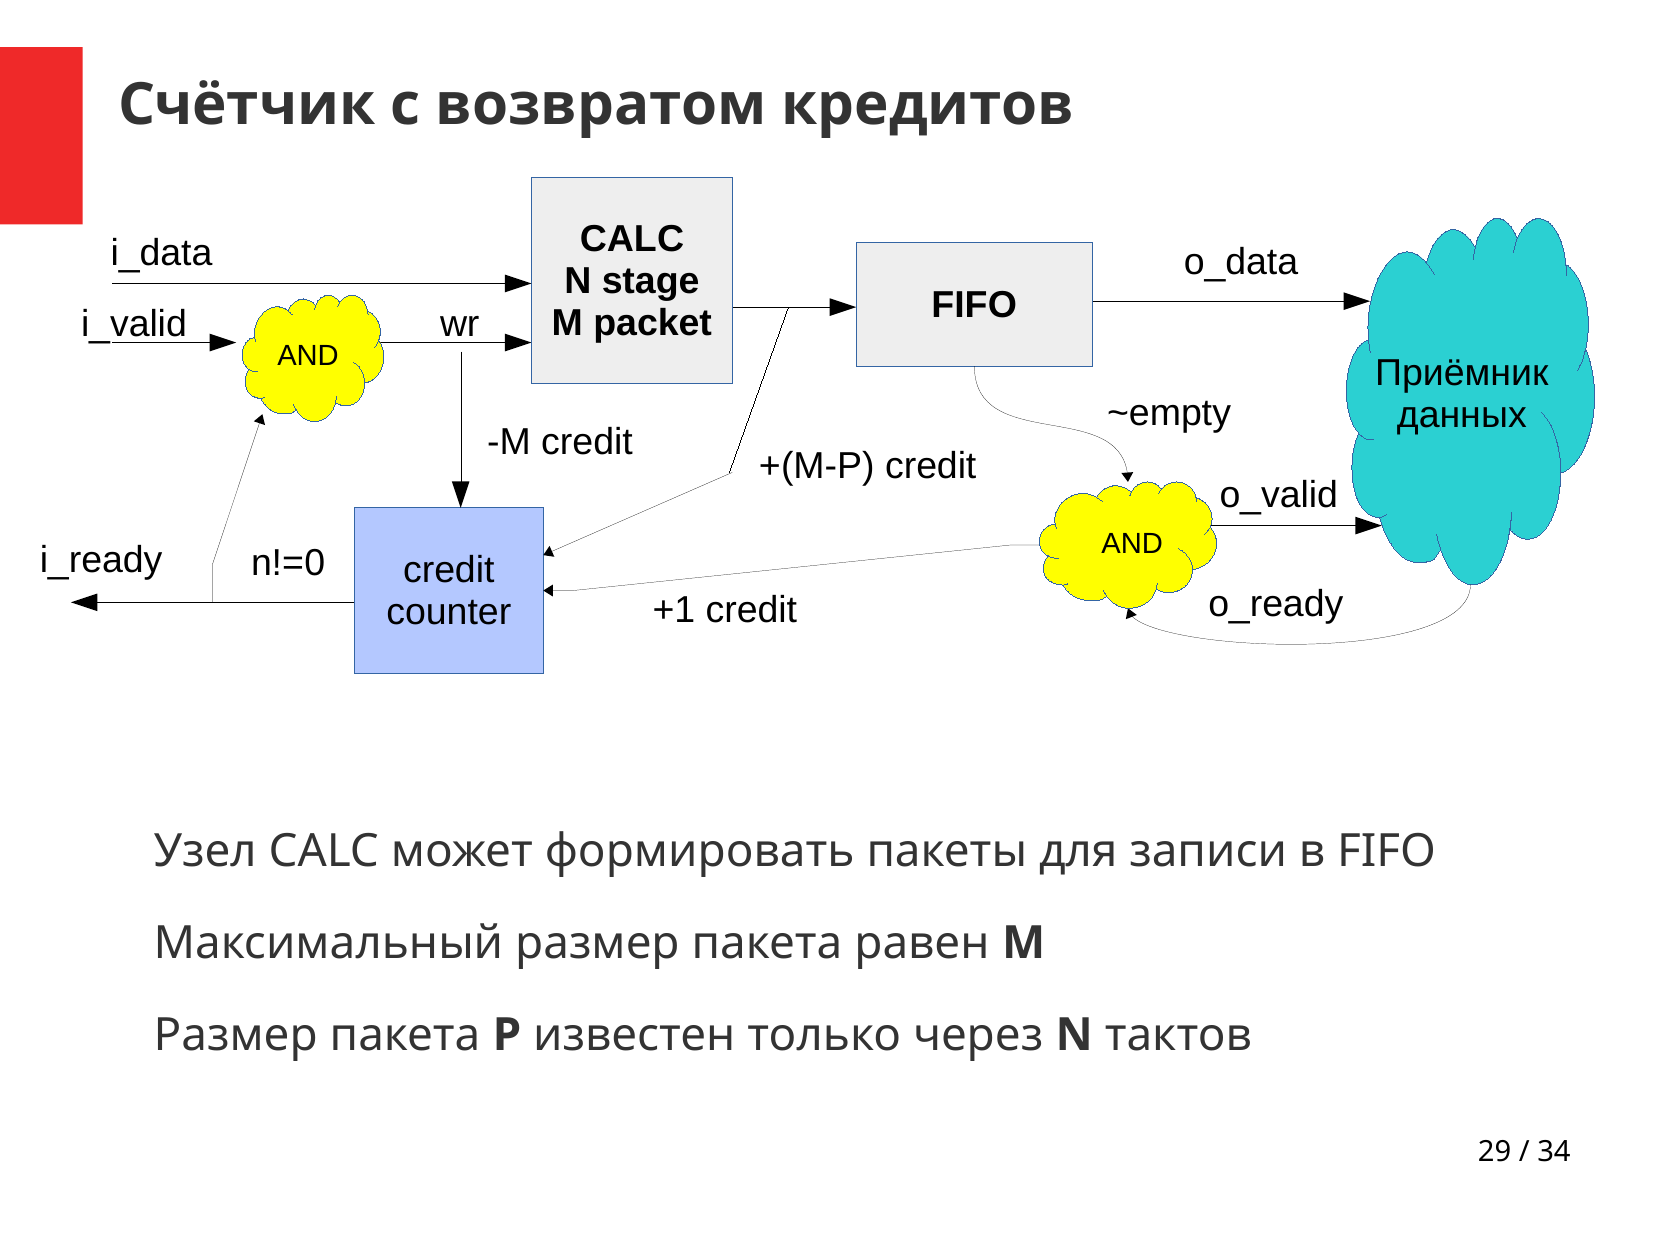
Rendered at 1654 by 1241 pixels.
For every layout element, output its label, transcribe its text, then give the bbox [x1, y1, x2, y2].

text_box o_valid [1204, 466, 1353, 523]
text_box -M credit [472, 413, 648, 470]
text_box n!=0 [236, 534, 340, 591]
text_box o_ready [1193, 575, 1359, 632]
text_box AND [242, 295, 384, 422]
text_box Приёмник данных [1346, 218, 1595, 585]
title Счётчик с возвратом кредитов [118, 49, 1571, 154]
text_box [1039, 481, 1217, 609]
text_box FIFO [856, 242, 1093, 367]
text_box wr [425, 295, 532, 352]
text_box i_valid [66, 294, 219, 352]
text_box o_data [1169, 233, 1323, 290]
text_box ~empty [1092, 383, 1247, 441]
text_box +1 credit [637, 581, 813, 638]
text_box +(M-P) credit [744, 437, 992, 494]
text_box i_ready [25, 531, 178, 588]
text_box CALC N stage M packet [531, 177, 733, 384]
list Узел CALC может формировать пакеты для записи в FIFO Максимальный размер пакета равен M Размер пакета P известен только через N тактов [82, 817, 1595, 1137]
text_box credit counter [354, 507, 544, 674]
text_box AND [1086, 519, 1178, 567]
text_box i_data [95, 224, 249, 281]
